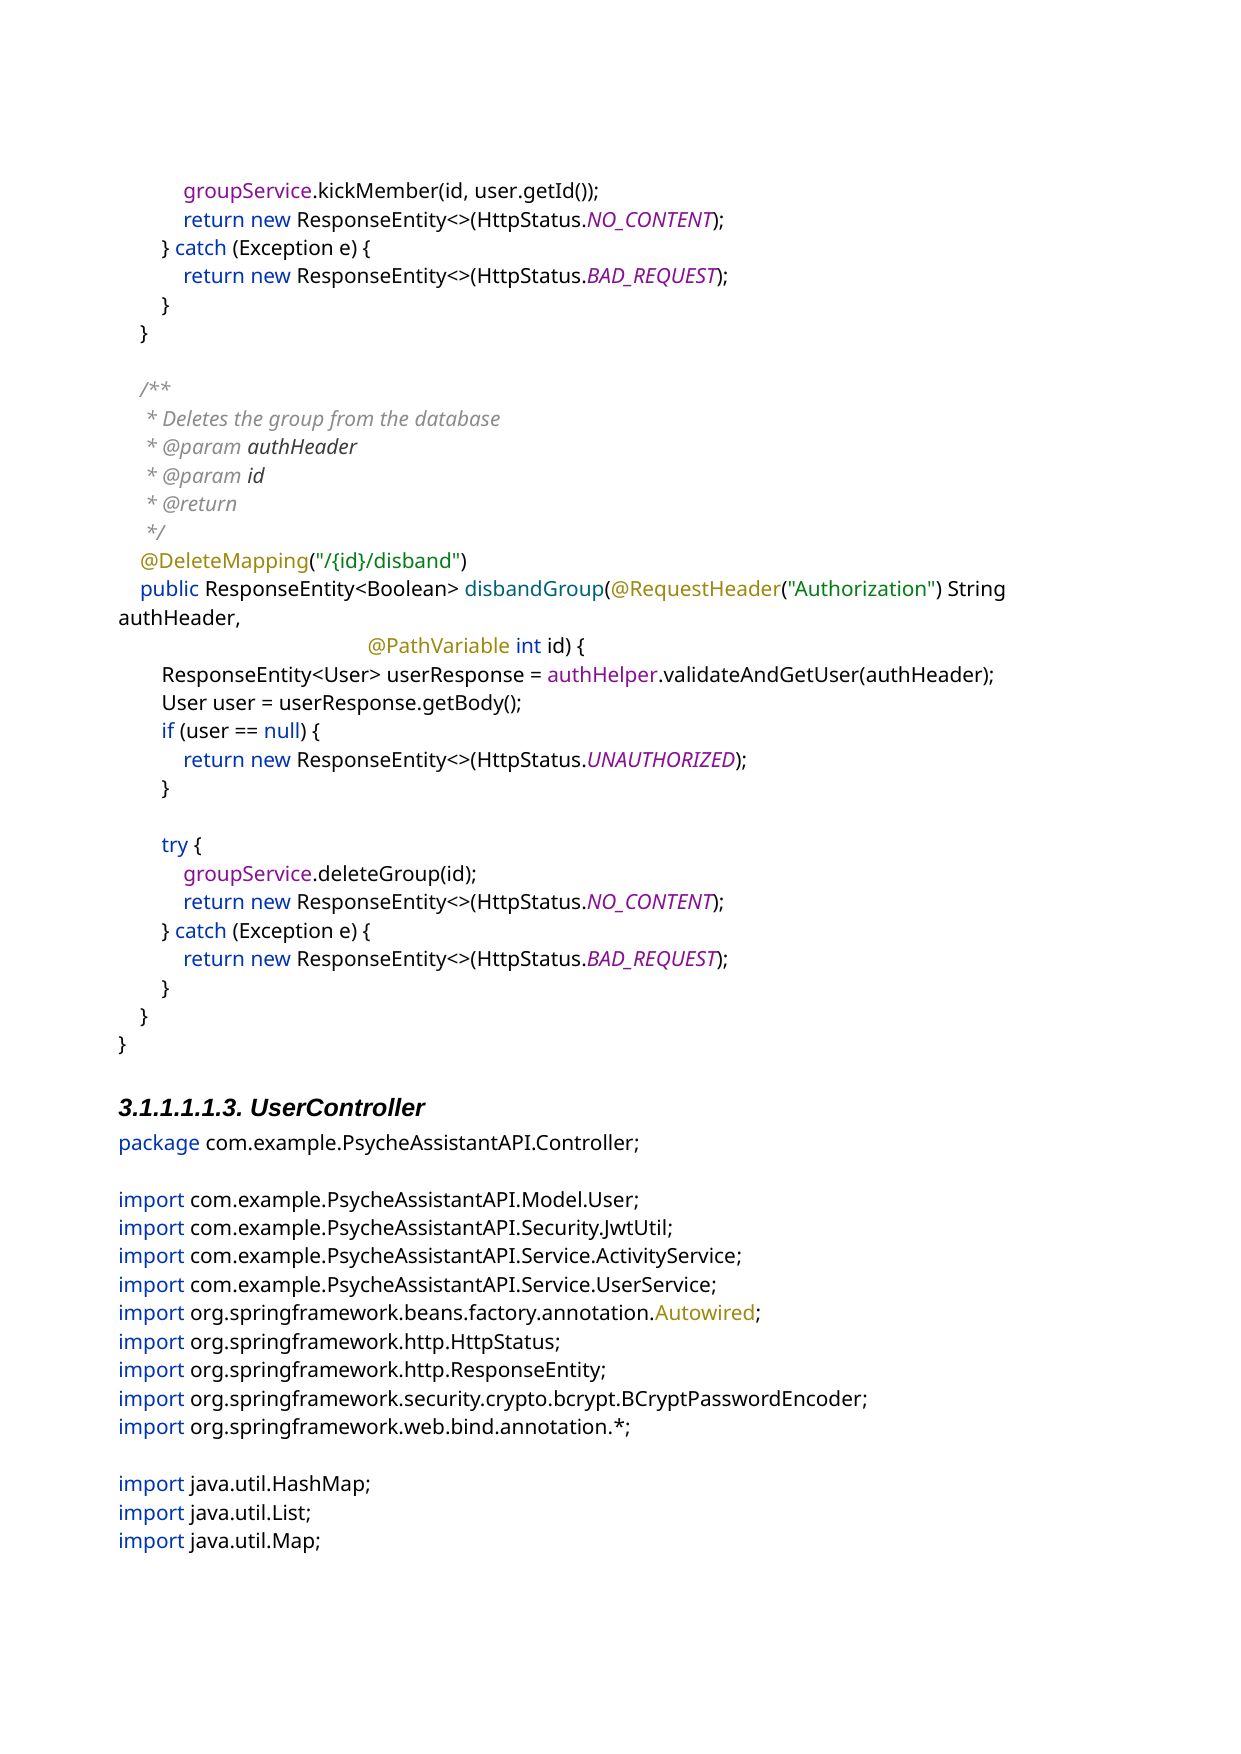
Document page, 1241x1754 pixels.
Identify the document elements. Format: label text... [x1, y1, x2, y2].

text package com.example.PsycheAssistantAPI.Controller; import com.example.PsycheAssistantAPI.Model.User; import com.example.PsycheAssistantAPI.Security.JwtUtil; import com.example.PsycheAssistantAPI.Service.ActivityService; import com.example.PsycheAssistantAPI.Service.UserService; import org.springframework.beans.factory.annotation.Autowired; import org.springframework.http.HttpStatus; import org.springframework.http.ResponseEntity; import org.springframework.security.crypto.bcrypt.BCryptPasswordEncoder; import org.springframework.web.bind.annotation.*; import java.util.HashMap; import java.util.List; import java.util.Map; [118, 1128, 1122, 1554]
subtitle 3.1.1.1.1.3. UserController [118, 1093, 1122, 1122]
text groupService.kickMember(id, user.getId()); return new ResponseEntity<>(HttpStatus.NO_CONTENT); } catch (Exception e) { return new ResponseEntity<>(HttpStatus.BAD_REQUEST); } } /** * Deletes the group from the database * @param authHeader * @param id * @return */ @DeleteMapping("/{id}/disband") public ResponseEntity<Boolean> disbandGroup(@RequestHeader("Authorization") String authHeader, @PathVariable int id) { ResponseEntity<User> userResponse = authHelper.validateAndGetUser(authHeader); User user = userResponse.getBody(); if (user == null) { return new ResponseEntity<>(HttpStatus.UNAUTHORIZED); } try { groupService.deleteGroup(id); return new ResponseEntity<>(HttpStatus.NO_CONTENT); } catch (Exception e) { return new ResponseEntity<>(HttpStatus.BAD_REQUEST); } } } [118, 176, 1122, 1087]
